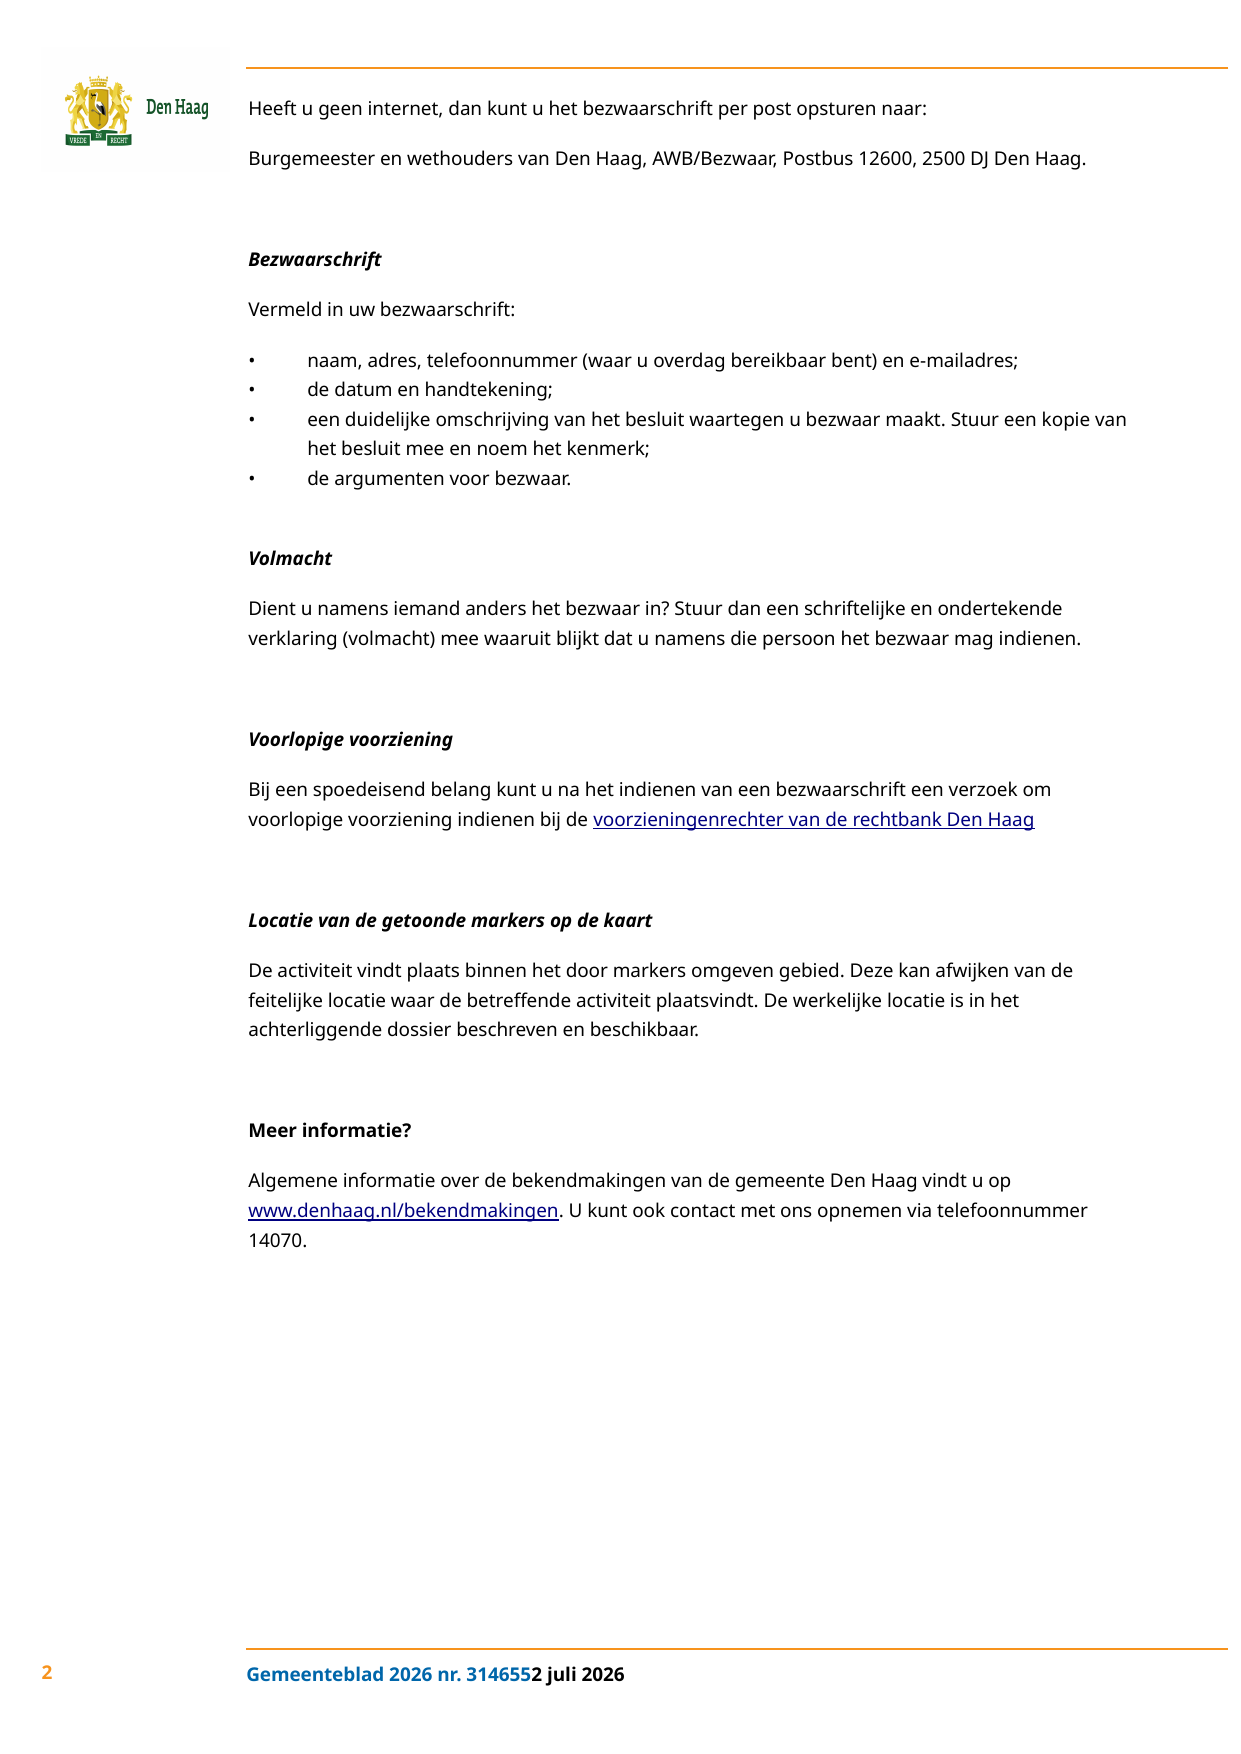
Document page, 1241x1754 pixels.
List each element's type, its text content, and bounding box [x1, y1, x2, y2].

text Vermeld in uw bezwaarschrift: [248, 296, 1152, 322]
text Burgemeester en wethouders van Den Haag, AWB/Bezwaar, Postbus 12600, 2500 DJ Den Haag. [248, 145, 1152, 171]
text De activiteit vindt plaats binnen het door markers omgeven gebied. Deze kan afwijken van de feitelijke locatie waar de betreffende activiteit plaatsvindt. De werkelijke locatie is in het achterliggende dossier beschreven en beschikbaar. [248, 957, 1152, 1042]
list de datum en handtekening; [248, 376, 1152, 402]
text Volmacht [248, 545, 1152, 571]
text Bezwaarschrift [248, 246, 1152, 272]
text Bij een spoedeisend belang kunt u na het indienen van een bezwaarschrift een verzoek om voorlopige voorziening indienen bij de voorzieningenrechter van de rechtbank Den Haag [248, 776, 1152, 832]
list een duidelijke omschrijving van het besluit waartegen u bezwaar maakt. Stuur een kopie van het besluit mee en noem het kenmerk; [248, 406, 1152, 461]
text Meer informatie? [248, 1117, 1152, 1143]
text Dient u namens iemand anders het bezwaar in? Stuur dan een schriftelijke en ondertekende verklaring (volmacht) mee waaruit blijkt dat u namens die persoon het bezwaar mag indienen. [248, 596, 1152, 651]
text Locatie van de getoonde markers op de kaart [248, 907, 1152, 933]
text Heeft u geen internet, dan kunt u het bezwaarschrift per post opsturen naar: [248, 95, 1152, 121]
list de argumenten voor bezwaar. [248, 465, 1152, 491]
list naam, adres, telefoonnummer (waar u overdag bereikbaar bent) en e-mailadres; [248, 347, 1152, 373]
picture [41, 47, 231, 172]
text Algemene informatie over de bekendmakingen van de gemeente Den Haag vindt u op www.denhaag.nl/bekendmakingen. U kunt ook contact met ons opnemen via telefoonnummer 14070. [248, 1168, 1152, 1253]
text Voorlopige voorziening [248, 726, 1152, 752]
